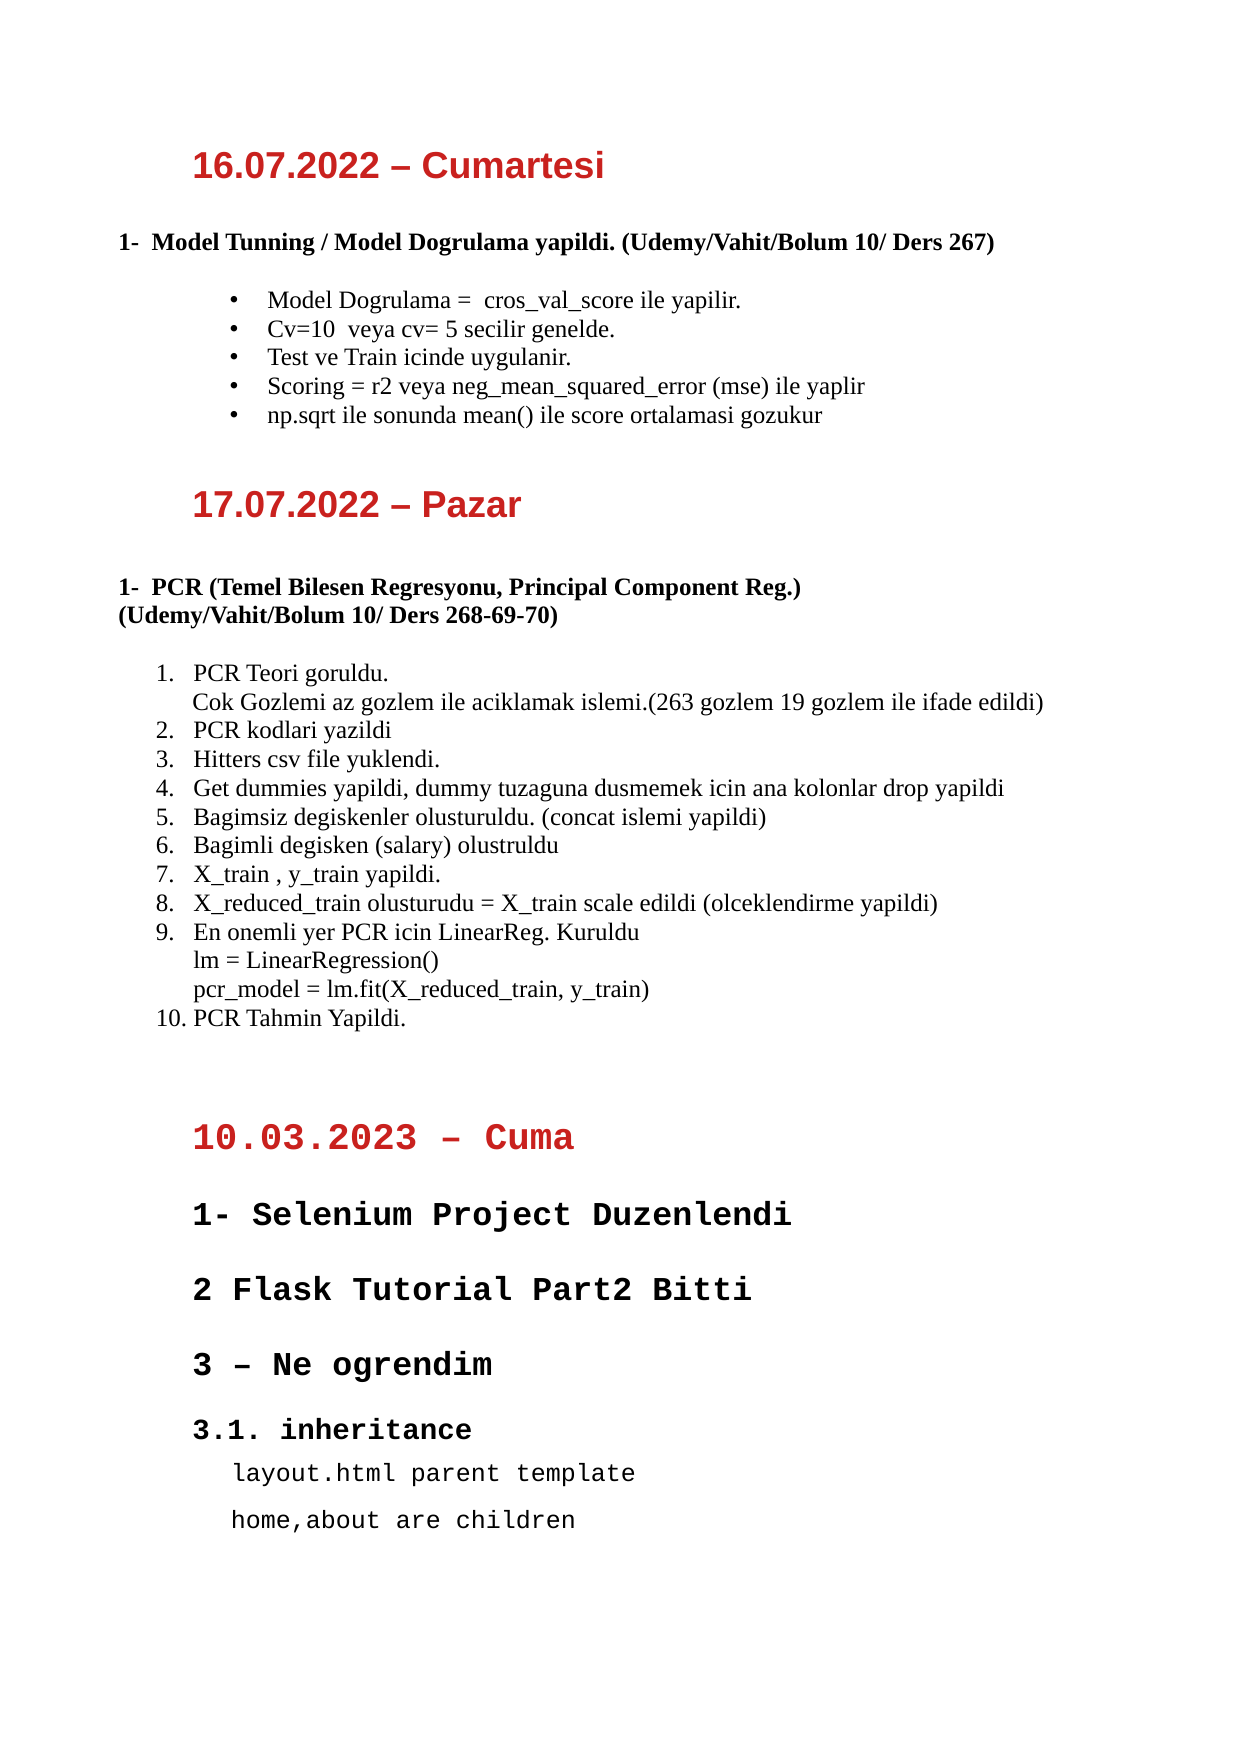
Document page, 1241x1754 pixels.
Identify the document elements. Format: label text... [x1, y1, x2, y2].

list lm = LinearRegression() [156, 945, 1122, 974]
list Scoring = r2 veya neg_mean_squared_error (mse) ile yaplir [229, 371, 1122, 400]
list np.sqrt ile sonunda mean() ile score ortalamasi gozukur [229, 400, 1122, 429]
list pcr_model = lm.fit(X_reduced_train, y_train) [156, 974, 1122, 1003]
text (Udemy/Vahit/Bolum 10/ Ders 268-69-70) [118, 600, 1122, 629]
list PCR Tahmin Yapildi. [156, 1003, 1122, 1032]
list layout.html parent template [193, 1461, 1122, 1489]
text Cok Gozlemi az gozlem ile aciklamak islemi.(263 gozlem 19 gozlem ile ifade edildi) [118, 687, 1122, 715]
subtitle 1- Selenium Project Duzenlendi [118, 1194, 1122, 1235]
text 1- PCR (Temel Bilesen Regresyonu, Principal Component Reg.) [118, 572, 1122, 600]
subtitle 10.03.2023 – Cuma [118, 1114, 1122, 1161]
list Model Dogrulama = cros_val_score ile yapilir. [229, 285, 1122, 314]
list PCR Teori goruldu. [156, 658, 1122, 687]
list PCR kodlari yazildi [156, 715, 1122, 744]
list X_train , y_train yapildi. [156, 859, 1122, 888]
subtitle 16.07.2022 – Cumartesi [118, 143, 1122, 186]
list Bagimli degisken (salary) olustruldu [156, 830, 1122, 859]
subtitle 17.07.2022 – Pazar [118, 482, 1122, 526]
list En onemli yer PCR icin LinearReg. Kuruldu [156, 917, 1122, 945]
list Bagimsiz degiskenler olusturuldu. (concat islemi yapildi) [156, 802, 1122, 830]
subtitle 2 Flask Tutorial Part2 Bitti [118, 1269, 1122, 1310]
list Test ve Train icinde uygulanir. [229, 342, 1122, 371]
list Cv=10 veya cv= 5 secilir genelde. [229, 314, 1122, 342]
list Get dummies yapildi, dummy tuzaguna dusmemek icin ana kolonlar drop yapildi [156, 773, 1122, 802]
list Hitters csv file yuklendi. [156, 744, 1122, 773]
subtitle 3.1. inheritance [118, 1412, 1122, 1448]
subtitle 3 – Ne ogrendim [118, 1343, 1122, 1385]
text 1- Model Tunning / Model Dogrulama yapildi. (Udemy/Vahit/Bolum 10/ Ders 267) [118, 227, 1122, 256]
list home,about are children [193, 1508, 1122, 1536]
list X_reduced_train olusturudu = X_train scale edildi (olceklendirme yapildi) [156, 888, 1122, 917]
